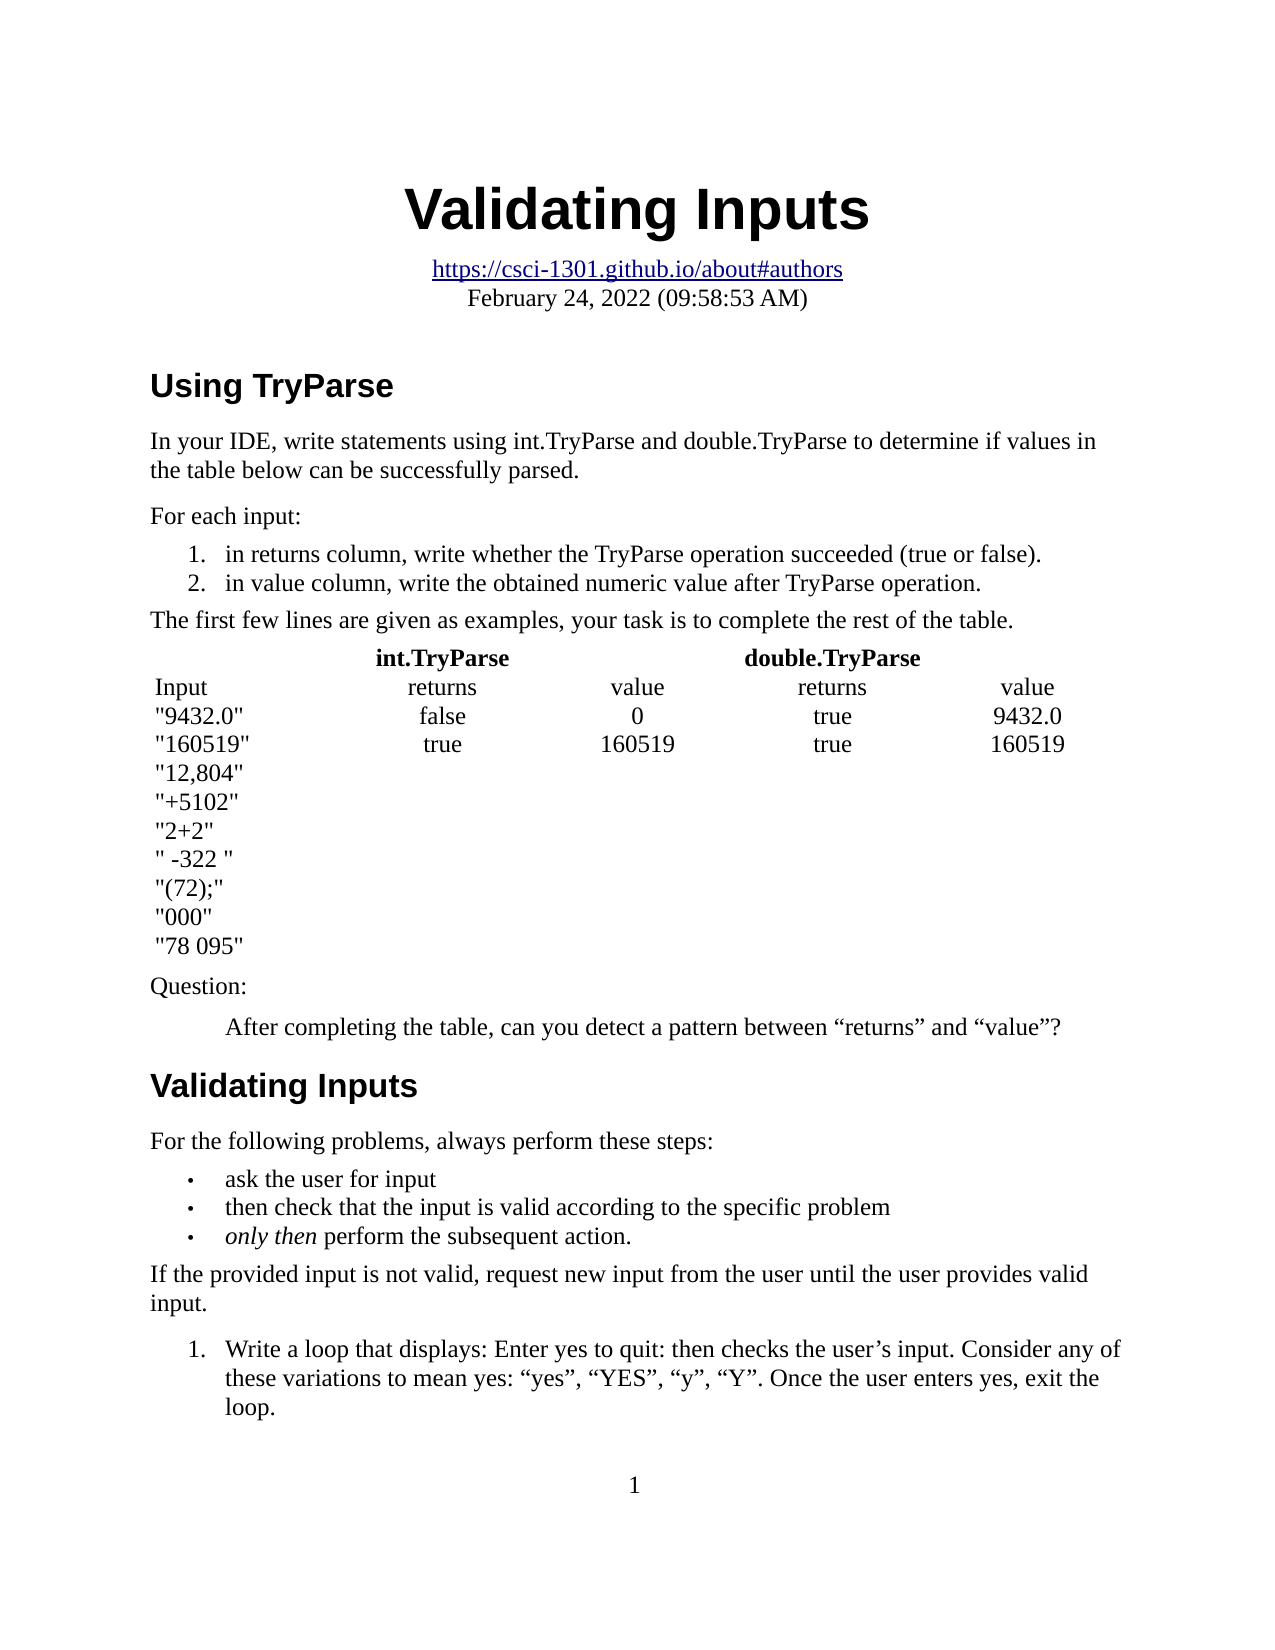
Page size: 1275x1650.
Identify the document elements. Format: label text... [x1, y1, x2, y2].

table_cell [930, 931, 1125, 959]
table_cell returns [345, 672, 540, 701]
list only then perform the subsequent action. [187, 1221, 1125, 1250]
table_cell [345, 845, 540, 873]
table_cell true [345, 730, 540, 758]
text After completing the table, can you detect a pattern between “returns” and “value”? [225, 1012, 1125, 1041]
table_cell [735, 816, 930, 844]
table_header int.TryParse [345, 643, 540, 672]
table_cell [540, 845, 735, 873]
text For each input: [150, 501, 1125, 530]
table_cell [345, 931, 540, 959]
table_cell value [930, 672, 1125, 701]
list Write a loop that displays: Enter yes to quit: then checks the user’s input. Consider any of these variations to mean yes: “yes”, “YES”, “y”, “Y”. Once the user enters yes, exit the loop. [187, 1334, 1125, 1421]
table_cell false [345, 701, 540, 729]
table_cell "9432.0" [150, 701, 345, 729]
table_cell [930, 816, 1125, 844]
text Question: [150, 971, 1125, 1000]
table_cell [540, 931, 735, 959]
list then check that the input is valid according to the specific problem [187, 1192, 1125, 1221]
table_cell "12,804" [150, 758, 345, 787]
text The first few lines are given as examples, your task is to complete the rest of the table. [150, 606, 1125, 634]
table_cell [930, 873, 1125, 902]
table_cell 0 [540, 701, 735, 729]
table_cell Input [150, 672, 345, 701]
table_cell [345, 787, 540, 816]
list in value column, write the obtained numeric value after TryParse operation. [187, 568, 1125, 597]
text In your IDE, write statements using int.TryParse and double.TryParse to determine if values in the table below can be successfully parsed. [150, 426, 1125, 483]
table_cell "000" [150, 902, 345, 931]
list ask the user for input [187, 1164, 1125, 1192]
text https://csci-1301.github.io/about#authors [150, 254, 1125, 283]
table_cell [345, 816, 540, 844]
table_header double.TryParse [735, 643, 930, 672]
table_cell "78 095" [150, 931, 345, 959]
table_cell [930, 787, 1125, 816]
text If the provided input is not valid, request new input from the user until the user provides valid input. [150, 1259, 1125, 1316]
table_cell [735, 902, 930, 931]
table_cell [735, 845, 930, 873]
table_cell " -322 " [150, 845, 345, 873]
table_cell [735, 758, 930, 787]
table_cell true [735, 701, 930, 729]
table_cell [345, 758, 540, 787]
table_cell 160519 [930, 730, 1125, 758]
table_cell [930, 758, 1125, 787]
table_cell "(72);" [150, 873, 345, 902]
table_cell [540, 873, 735, 902]
table_cell true [735, 730, 930, 758]
table_header [930, 643, 1125, 672]
table_cell value [540, 672, 735, 701]
table_cell [540, 816, 735, 844]
table_cell [930, 902, 1125, 931]
table_cell [540, 787, 735, 816]
table_cell [735, 873, 930, 902]
title Validating Inputs [150, 175, 1125, 242]
table_cell [540, 758, 735, 787]
table_header [540, 643, 735, 672]
table_cell [735, 787, 930, 816]
table_cell 160519 [540, 730, 735, 758]
table_header [150, 643, 345, 672]
table_cell "160519" [150, 730, 345, 758]
table_cell "+5102" [150, 787, 345, 816]
text February 24, 2022 (09:58:53 AM) [150, 283, 1125, 312]
text For the following problems, always perform these steps: [150, 1126, 1125, 1155]
table_cell [345, 902, 540, 931]
subtitle Validating Inputs [150, 1066, 1125, 1104]
table_cell [930, 845, 1125, 873]
table_cell 9432.0 [930, 701, 1125, 729]
table_cell [540, 902, 735, 931]
table_cell [345, 873, 540, 902]
subtitle Using TryParse [150, 366, 1125, 404]
table_cell [735, 931, 930, 959]
table_cell returns [735, 672, 930, 701]
list in returns column, write whether the TryParse operation succeeded (true or false). [187, 539, 1125, 568]
table_cell "2+2" [150, 816, 345, 844]
